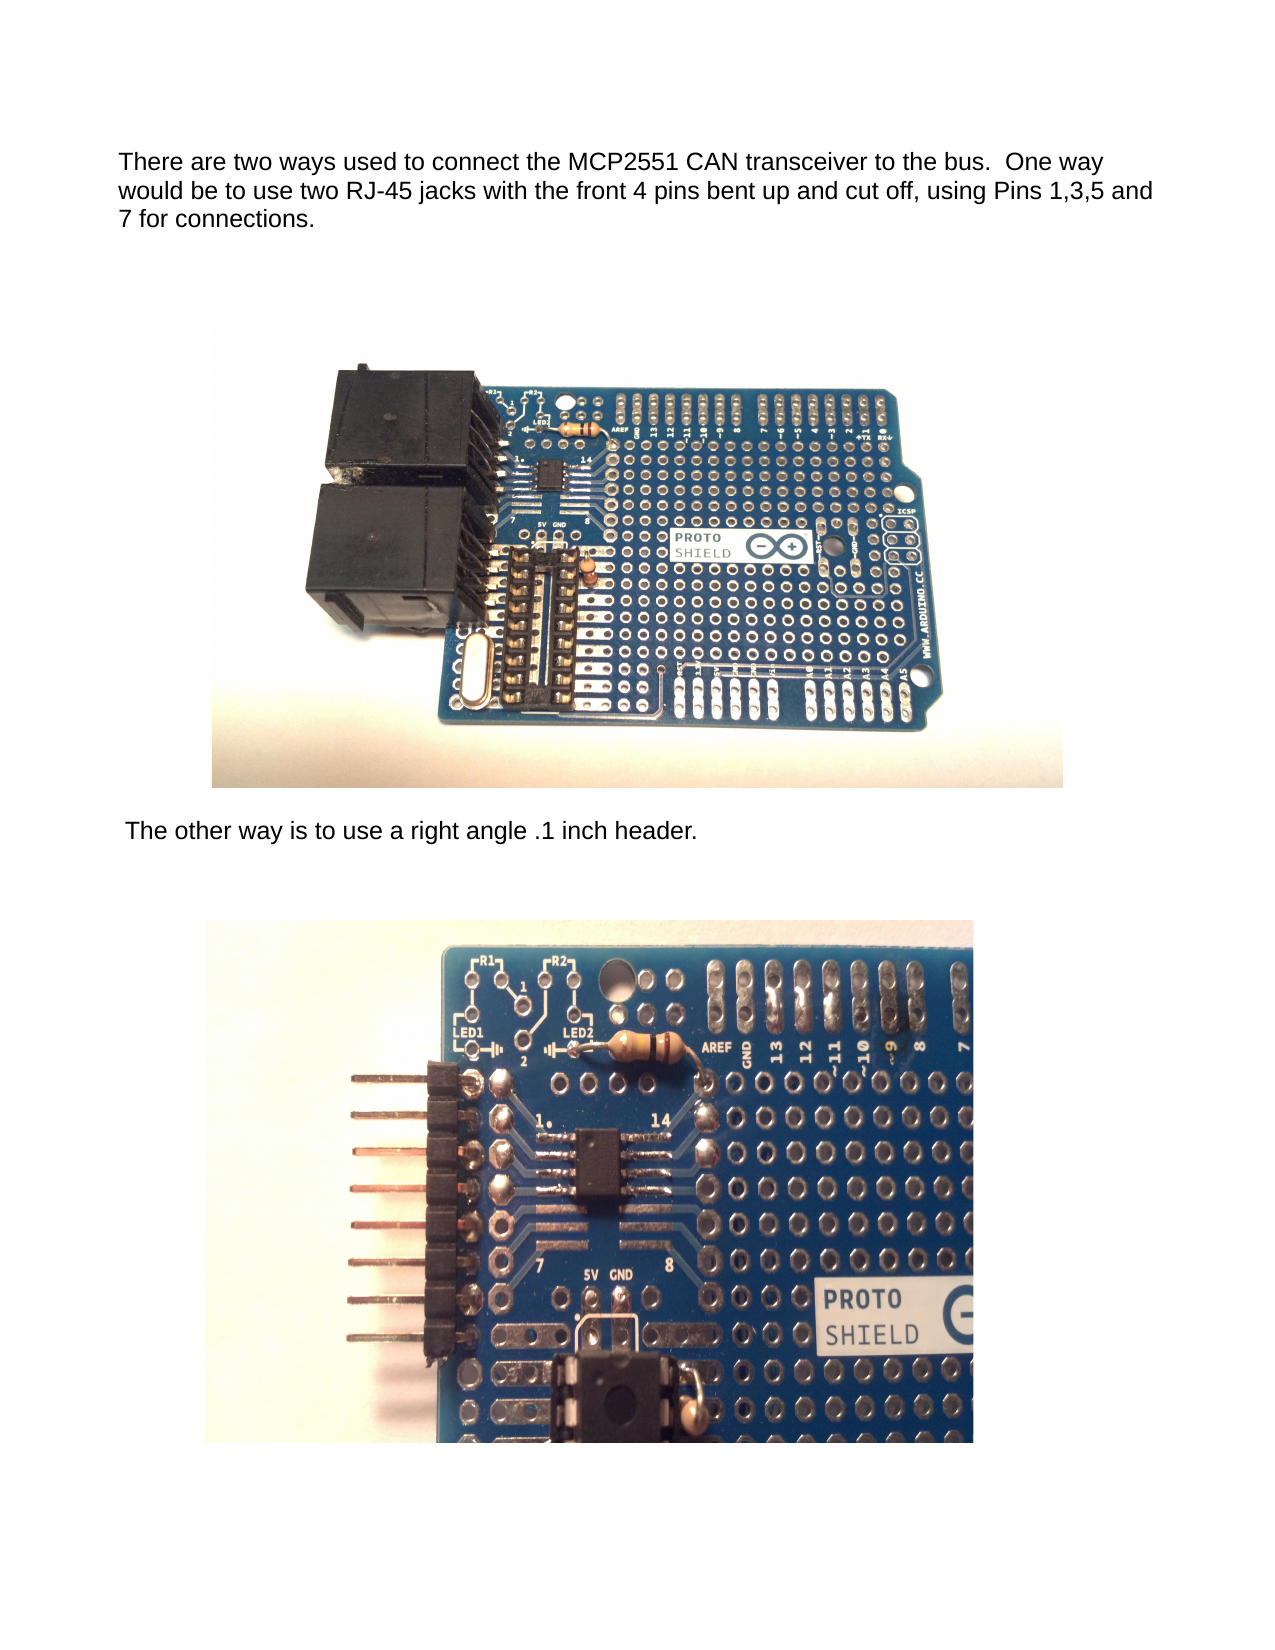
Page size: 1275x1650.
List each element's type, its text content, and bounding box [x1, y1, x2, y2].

text There are two ways used to connect the MCP2551 CAN transceiver to the bus. One way would be to use two RJ-45 jacks with the front 4 pins bent up and cut off, using Pins 1,3,5 and 7 for connections. [118, 118, 1157, 233]
text The other way is to use a right angle .1 inch header. [118, 816, 1157, 845]
picture [211, 319, 1064, 788]
picture [204, 920, 974, 1443]
